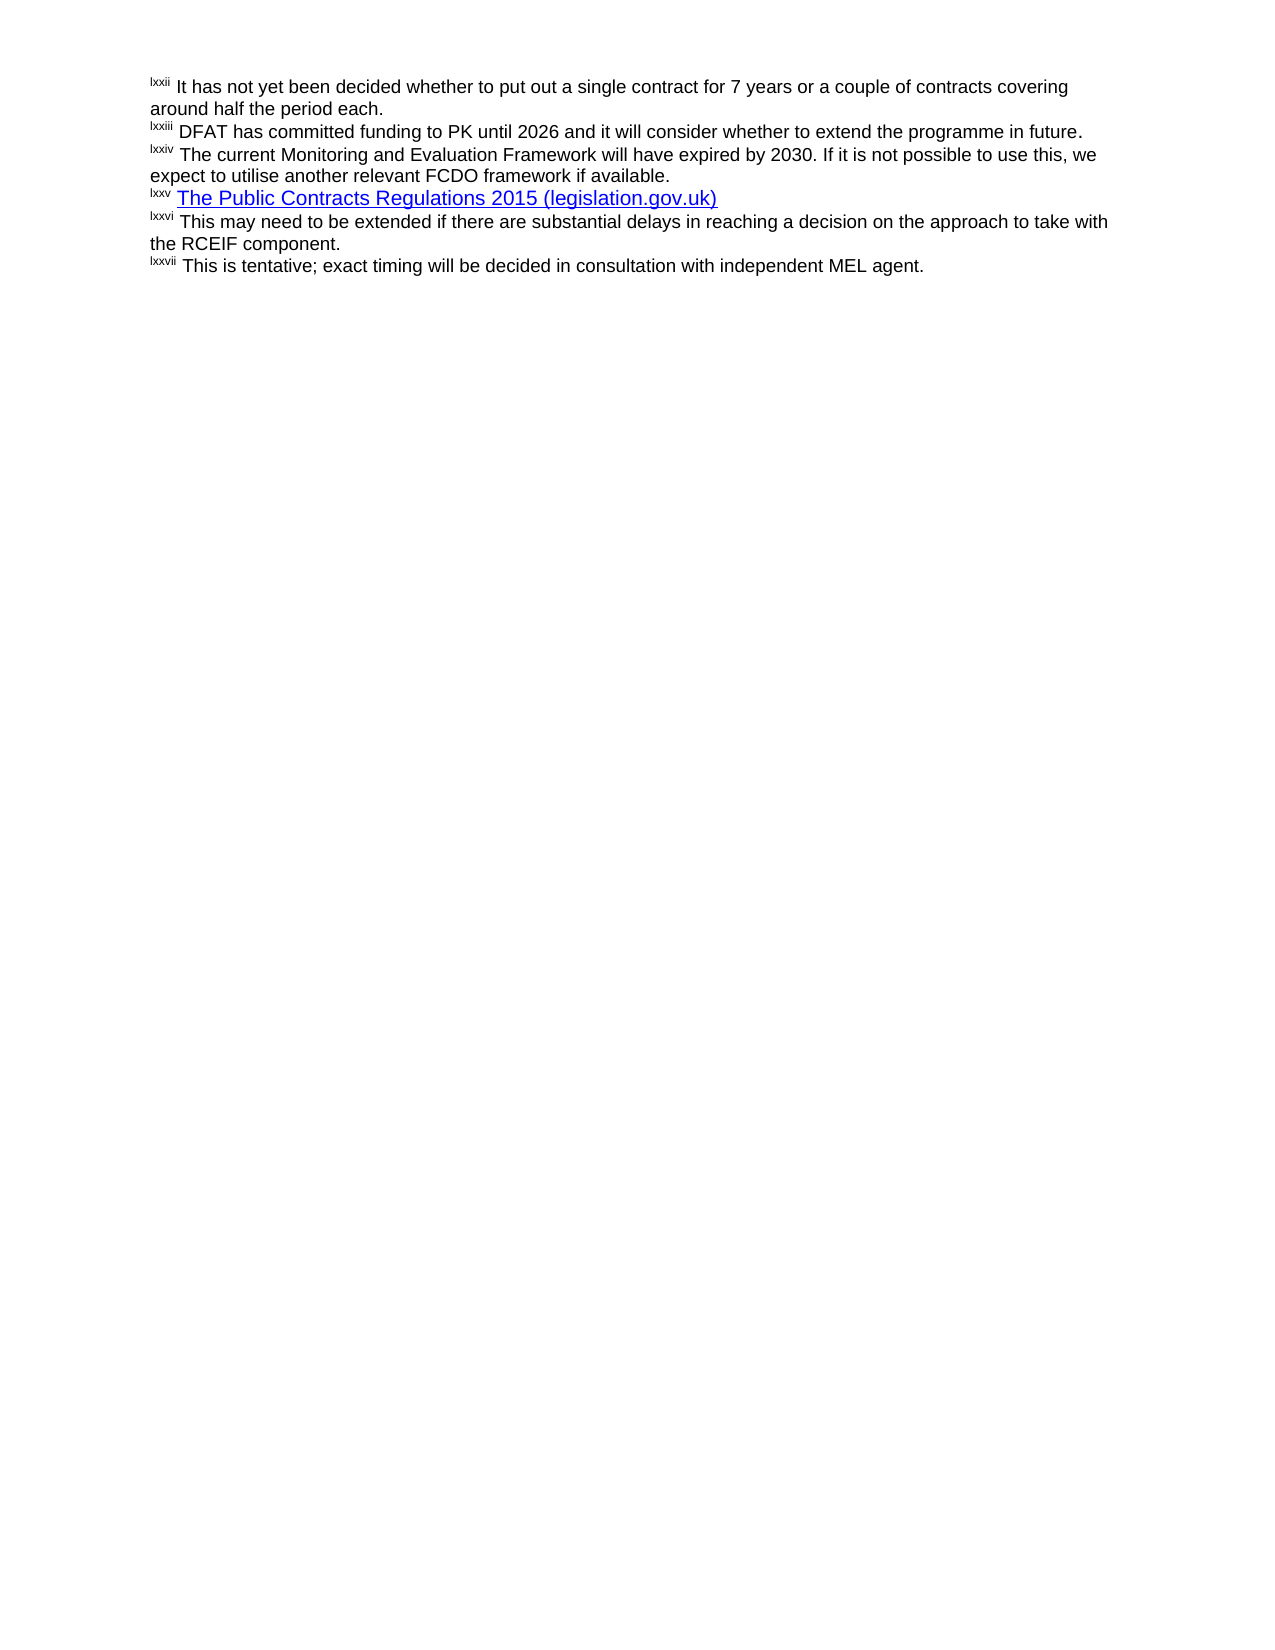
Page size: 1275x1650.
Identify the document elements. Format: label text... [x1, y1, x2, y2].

list This is tentative; exact timing will be decided in consultation with independent MEL agent. [150, 254, 1125, 277]
list The current Monitoring and Evaluation Framework will have expired by 2030. If it is not possible to use this, we expect to utilise another relevant FCDO framework if available. [150, 142, 1125, 187]
list It has not yet been decided whether to put out a single contract for 7 years or a couple of contracts covering around half the period each. [150, 75, 1125, 119]
list The Public Contracts Regulations 2015 (legislation.gov.uk) [150, 187, 1125, 210]
list DFAT has committed funding to PK until 2026 and it will consider whether to extend the programme in future. [150, 119, 1125, 142]
list This may need to be extended if there are substantial delays in reaching a decision on the approach to take with the RCEIF component. [150, 210, 1125, 254]
